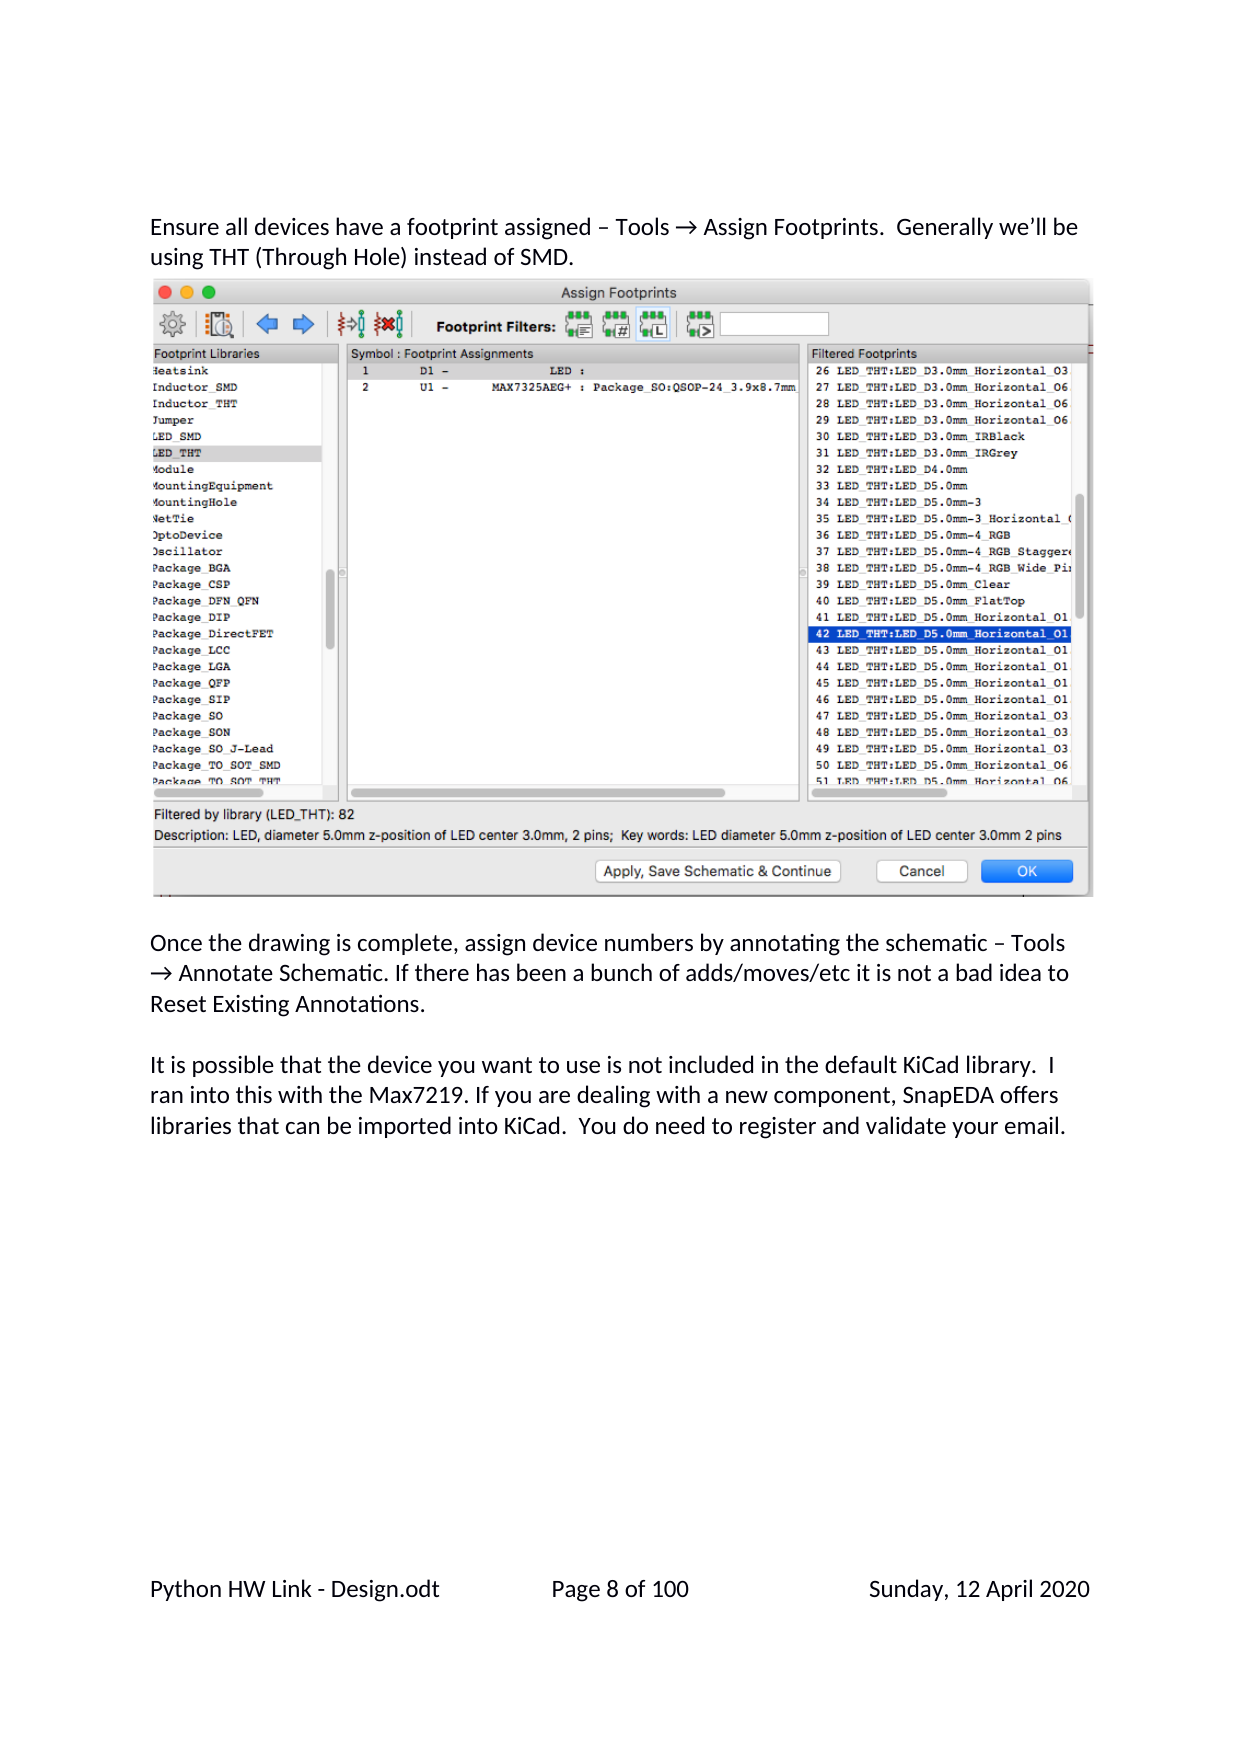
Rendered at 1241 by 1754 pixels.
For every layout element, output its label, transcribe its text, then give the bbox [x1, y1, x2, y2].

picture [153, 278, 1094, 897]
text Once the drawing is complete, assign device numbers by annotating the schematic – Tools → Annotate Schematic. If there has been a bunch of adds/moves/etc it is not a bad idea to Reset Existing Annotations. [150, 927, 1090, 1018]
text It is possible that the device you want to use is not included in the default KiCad library. I ran into this with the Max7219. If you are dealing with a new component, SnapEDA offers libraries that can be imported into KiCad. You do need to register and validate your email. [150, 1049, 1090, 1141]
text Ensure all devices have a footprint assigned – Tools → Assign Footprints. Generally we’ll be using THT (Through Hole) instead of SMD. [150, 211, 1090, 272]
